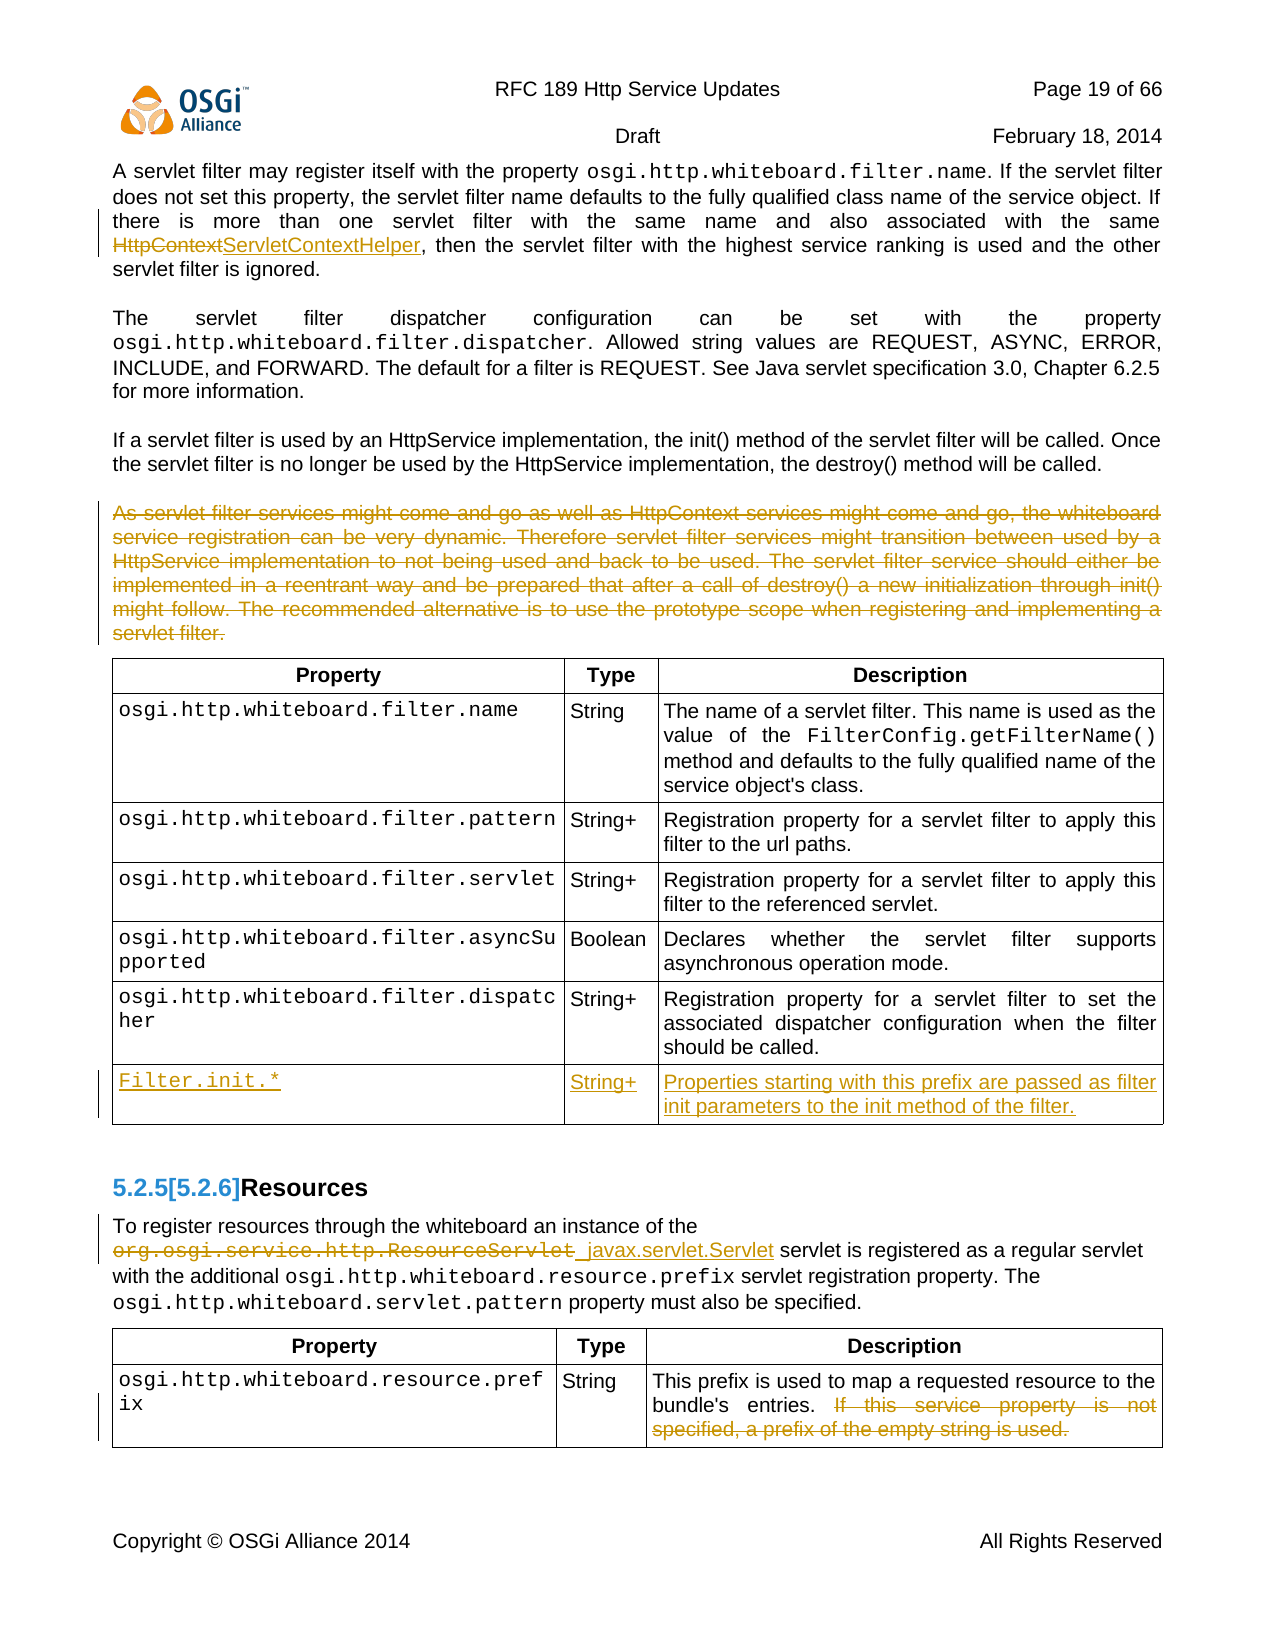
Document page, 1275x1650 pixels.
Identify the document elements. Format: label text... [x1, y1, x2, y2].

table_cell String [557, 1365, 646, 1447]
table_header Property [113, 659, 564, 693]
table_cell String+ [565, 863, 658, 921]
table_cell Registration property for a servlet filter to apply this filter to the referenced servlet. [659, 863, 1163, 921]
text The servlet filter dispatcher configuration can be set with the property osgi.http.whiteboard.filter.dispatcher. Allowed string values are REQUEST, ASYNC, ERROR, INCLUDE, and FORWARD. The default for a filter is REQUEST. See Java servlet specification 3.0, Chapter 6.2.5 for more information. [112, 306, 1162, 403]
table_cell Registration property for a servlet filter to set the associated dispatcher configuration when the filter should be called. [659, 982, 1163, 1064]
picture [113, 78, 257, 142]
subtitle Resources [112, 1173, 1162, 1201]
table_cell osgi.http.whiteboard.filter.asyncSupported [113, 922, 564, 981]
table_cell Properties starting with this prefix are passed as filter init parameters to the init method of the filter. [659, 1065, 1163, 1124]
table_header Type [565, 659, 658, 693]
text If a servlet filter is used by an HttpService implementation, the init() method of the servlet filter will be called. Once the servlet filter is no longer be used by the HttpService implementation, the destroy() method will be called. [112, 428, 1162, 476]
text A servlet filter may register itself with the property osgi.http.whiteboard.filter.name. If the servlet filter does not set this property, the servlet filter name defaults to the fully qualified class name of the service object. If there is more than one servlet filter with the same name and also associated with the same ServletContextHelper, then the servlet filter with the highest service ranking is used and the other servlet filter is ignored. [112, 159, 1162, 281]
table_cell osgi.http.whiteboard.filter.pattern [113, 803, 564, 862]
table_cell String+ [565, 982, 658, 1064]
text To register resources through the whiteboard an instance of the javax.servlet.Servlet servlet is registered as a regular servlet with the additional osgi.http.whiteboard.resource.prefix servlet registration property. The osgi.http.whiteboard.servlet.pattern property must also be specified. [112, 1214, 1162, 1315]
table_cell String+ [565, 1065, 658, 1124]
table_cell Filter.init.* [113, 1065, 564, 1124]
table_cell This prefix is used to map a requested resource to the bundle's entries. [647, 1365, 1162, 1447]
table_header Property [113, 1329, 556, 1363]
table_cell osgi.http.whiteboard.resource.prefix [113, 1365, 556, 1447]
table_header Description [659, 659, 1163, 693]
table_cell Registration property for a servlet filter to apply this filter to the url paths. [659, 803, 1163, 862]
table_cell String+ [565, 803, 658, 862]
table_header Description [647, 1329, 1162, 1363]
table_cell String [565, 694, 658, 802]
table_cell osgi.http.whiteboard.filter.name [113, 694, 564, 802]
table_cell osgi.http.whiteboard.filter.dispatcher [113, 982, 564, 1064]
table_header Type [557, 1329, 646, 1363]
table_cell osgi.http.whiteboard.filter.servlet [113, 863, 564, 921]
table_cell Boolean [565, 922, 658, 981]
table_cell Declares whether the servlet filter supports asynchronous operation mode. [659, 922, 1163, 981]
table_cell The name of a servlet filter. This name is used as the value of the FilterConfig.getFilterName() method and defaults to the fully qualified name of the service object's class. [659, 694, 1163, 802]
